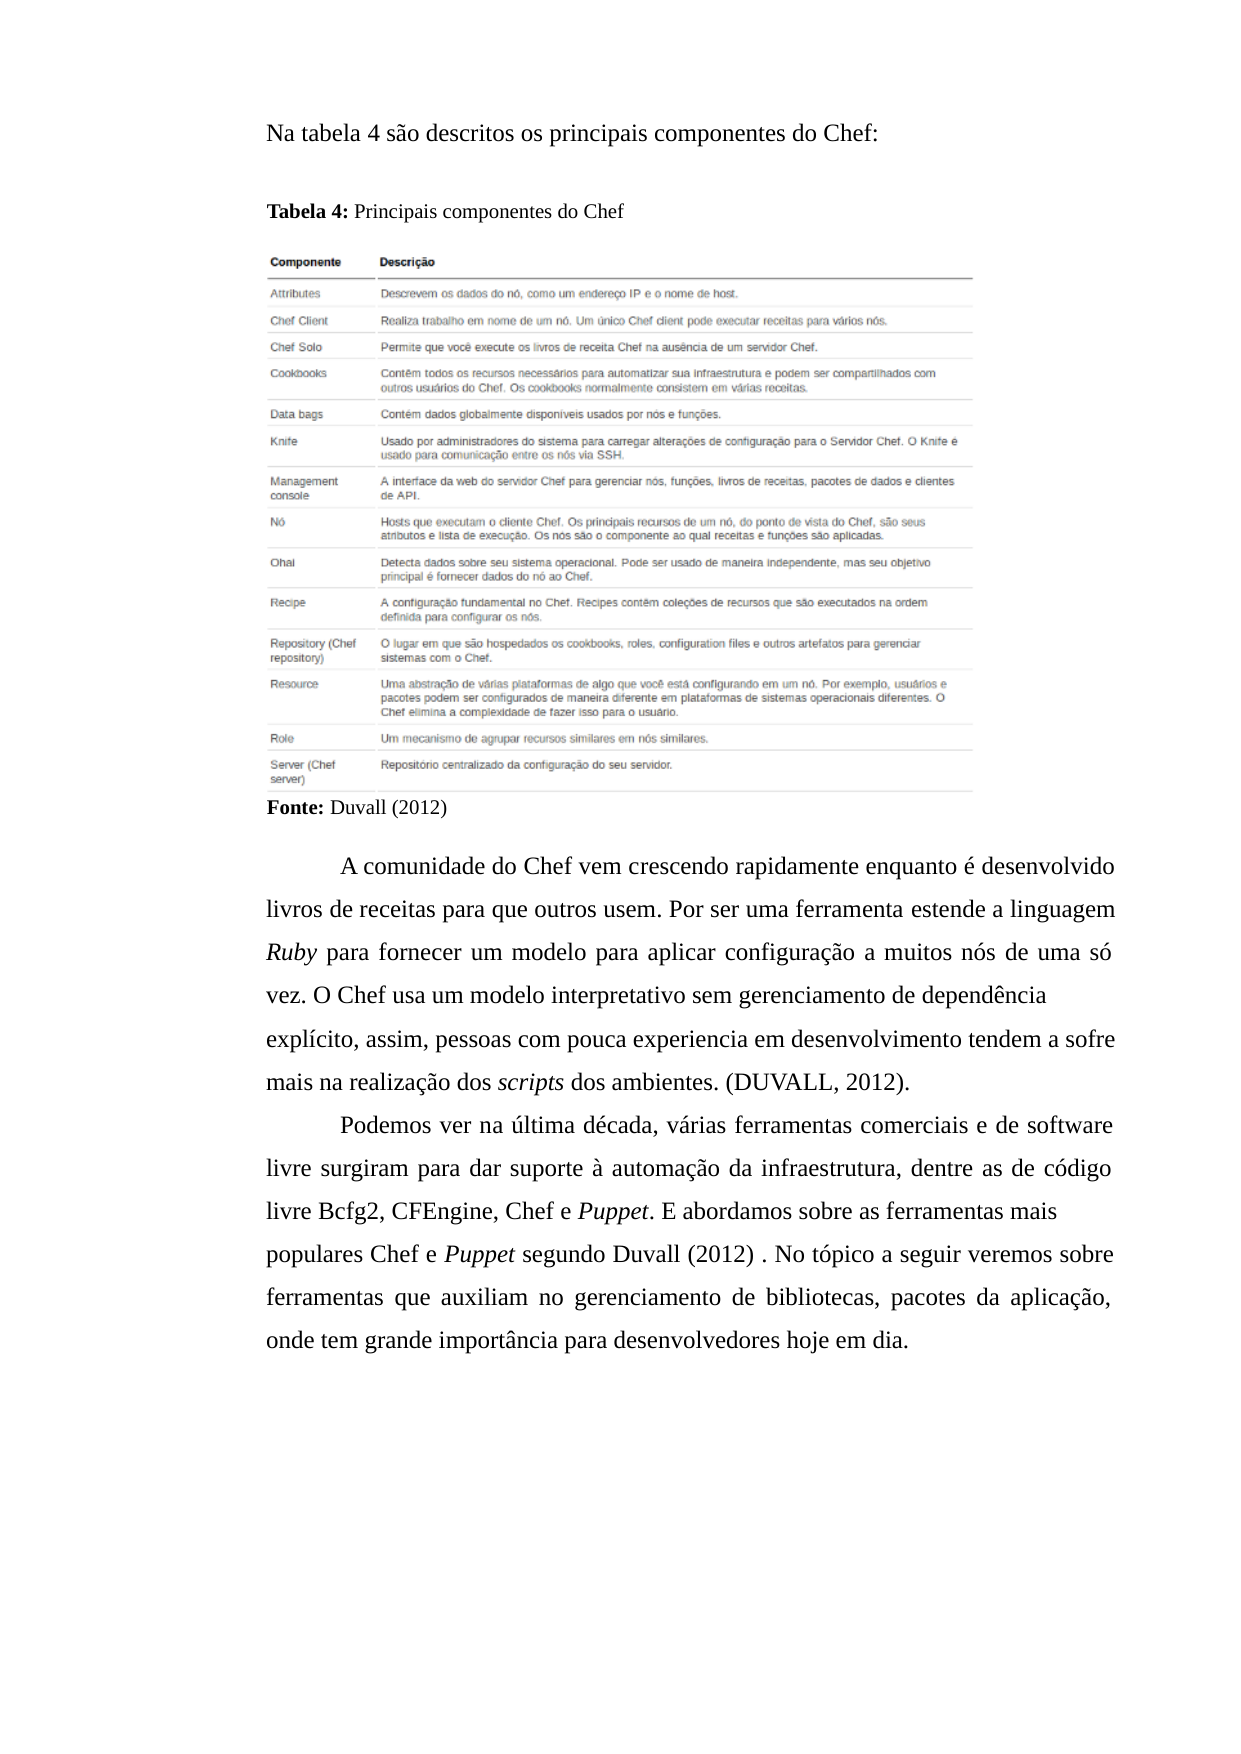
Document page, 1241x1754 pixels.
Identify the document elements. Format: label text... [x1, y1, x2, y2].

text Podemos ver na última década, várias ferramentas comerciais e de software livre surgiram para dar suporte à automação da infraestrutura, dentre as de código livre Bcfg2, CFEngine, Chef e Puppet. E abordamos sobre as ferramentas mais populares Chef e Puppet segundo Duvall (2012) . No tópico a seguir veremos sobre ferramentas que auxiliam no gerenciamento de bibliotecas, pacotes da aplicação, onde tem grande importância para desenvolvedores hoje em dia. [118, 1110, 1122, 1354]
text Na tabela 4 são descritos os principais componentes do Chef: [118, 118, 1122, 147]
text A comunidade do Chef vem crescendo rapidamente enquanto é desenvolvido livros de receitas para que outros usem. Por ser uma ferramenta estende a linguagem Ruby para fornecer um modelo para aplicar configuração a muitos nós de uma só vez. O Chef usa um modelo interpretativo sem gerenciamento de dependência explícito, assim, pessoas com pouca experiencia em desenvolvimento tendem a sofre mais na realização dos scripts dos ambientes. (DUVALL, 2012). [118, 851, 1122, 1096]
text Tabela 4: Principais componentes do Chef [267, 198, 973, 223]
text Fonte: Duvall (2012) [267, 796, 973, 819]
picture [266, 247, 974, 796]
